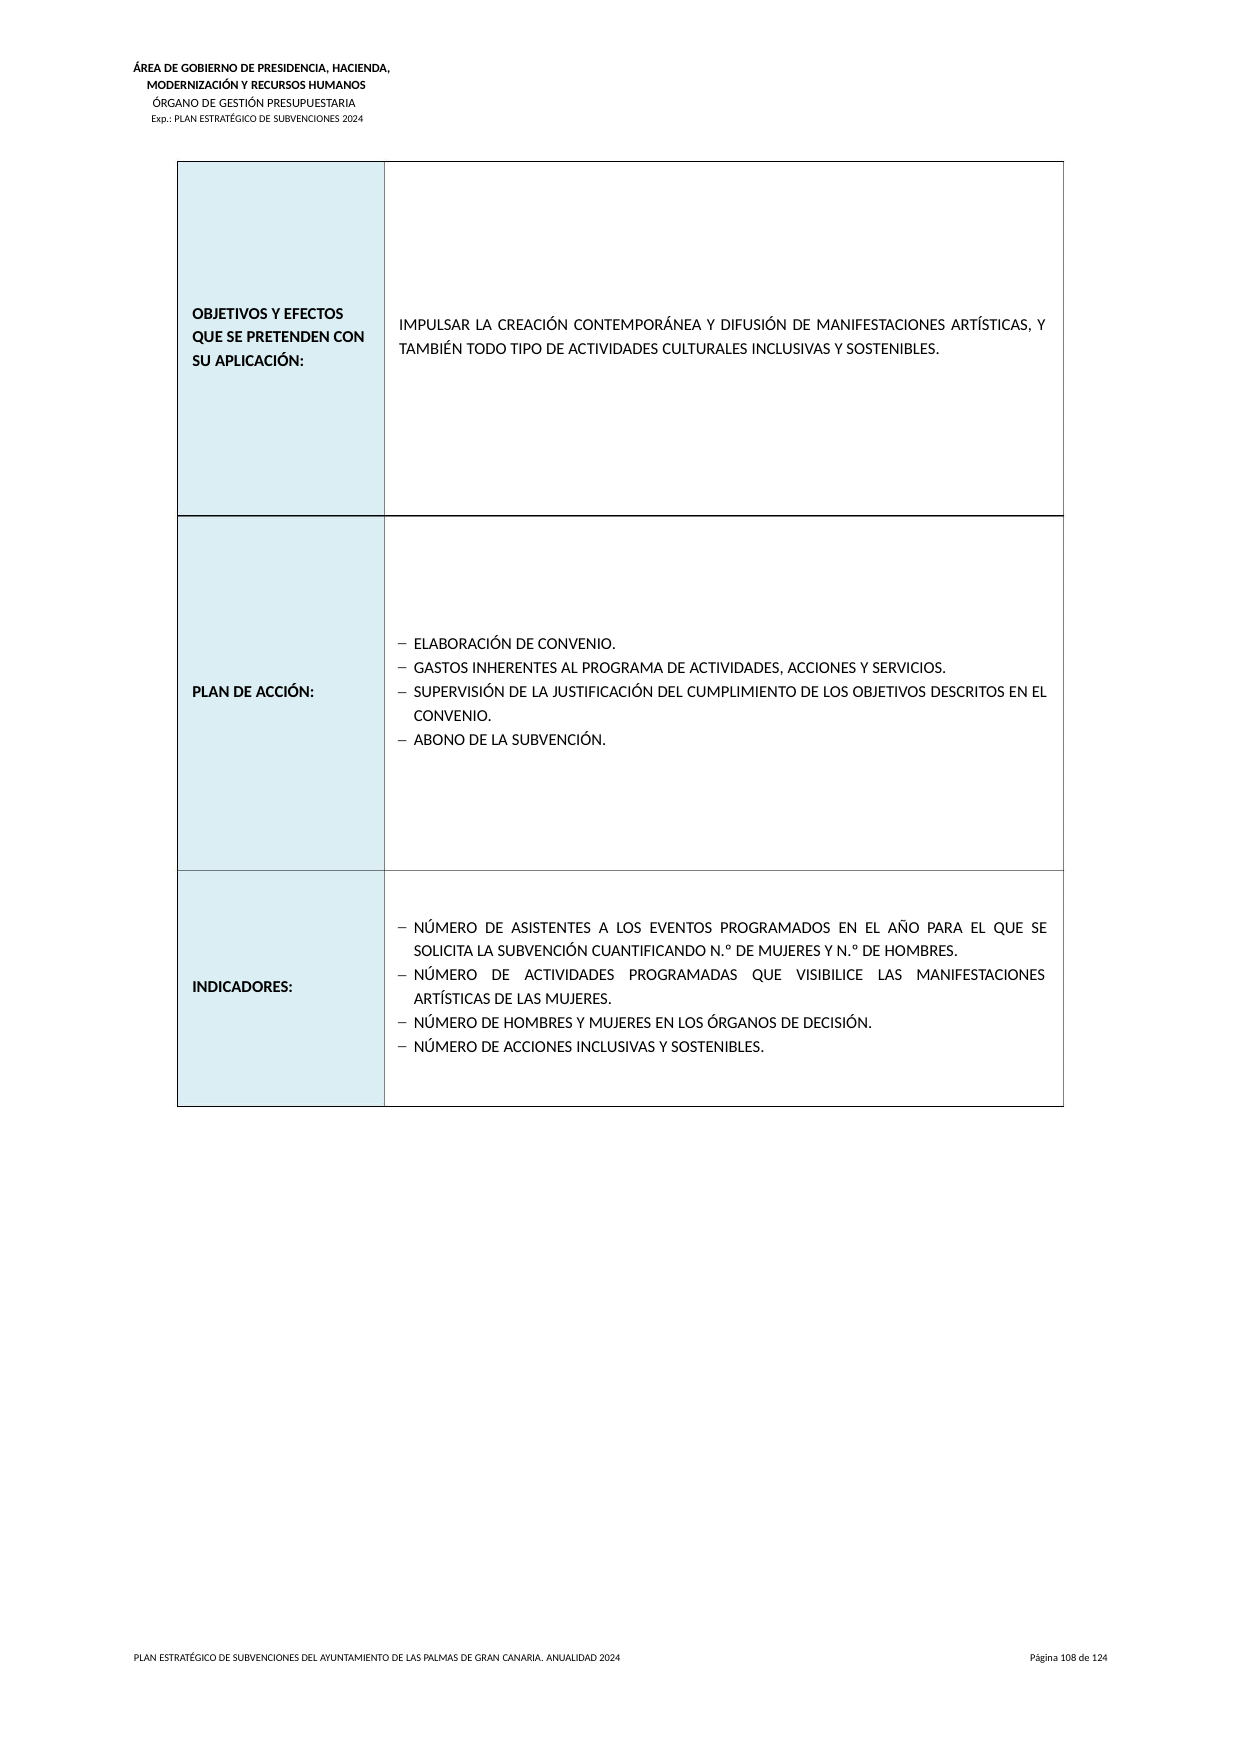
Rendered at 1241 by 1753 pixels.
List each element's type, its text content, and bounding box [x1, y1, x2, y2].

text PLAN DE ACCIÓN: [192, 681, 339, 701]
text SOLICITA LA SUBVENCIÓN CUANTIFICANDO N.º DE MUJERES Y N.º DE HOMBRES. [413, 940, 1073, 961]
text PLAN ESTRATÉGICO DE SUBVENCIONES DEL AYUNTAMIENTO DE LAS PALMAS DE GRAN CANARIA. ANUALIDAD 2024 [134, 1652, 648, 1664]
text ÓRGANO DE GESTIÓN PRESUPUESTARIA [152, 95, 415, 110]
text MODERNIZACIÓN Y RECURSOS HUMANOS [147, 77, 415, 93]
text ARTÍSTICAS DE LAS MUJERES. [413, 988, 1073, 1008]
text ÁREA DE GOBIERNO DE PRESIDENCIA, HACIENDA, [133, 60, 415, 75]
text ABONO DE LA SUBVENCIÓN. [413, 729, 631, 750]
text − SUPERVISIÓN DE LA JUSTIFICACIÓN DEL CUMPLIMIENTO DE LOS OBJETIVOS DESCRITOS EN EL [397, 681, 1073, 702]
text − [397, 916, 432, 937]
text INDICADORES: [192, 976, 318, 997]
text NÚMERO DE HOMBRES Y MUJERES EN LOS ÓRGANOS DE DECISIÓN. [413, 1012, 898, 1032]
text NÚMERO DE ASISTENTES A LOS EVENTOS PROGRAMADOS EN EL AÑO PARA EL QUE SE [413, 917, 1073, 937]
text − [397, 632, 432, 653]
text − [397, 963, 432, 984]
text GASTOS INHERENTES AL PROGRAMA DE ACTIVIDADES, ACCIONES Y SERVICIOS. [413, 657, 972, 678]
text Página 108 de 124 [1030, 1652, 1123, 1664]
text NÚMERO DE ACCIONES INCLUSIVAS Y SOSTENIBLES. [413, 1036, 898, 1057]
text SU APLICACIÓN: [192, 350, 389, 370]
picture [174, 158, 1066, 1109]
text QUE SE PRETENDEN CON [192, 326, 389, 347]
text NÚMERO DE ACTIVIDADES PROGRAMADAS QUE VISIBILICE LAS MANIFESTACIONES [413, 964, 1073, 985]
text − [397, 1011, 432, 1032]
text − [397, 728, 432, 749]
text − [397, 1036, 413, 1056]
text ELABORACIÓN DE CONVENIO. [413, 633, 972, 653]
text IMPULSAR LA CREACIÓN CONTEMPORÁNEA Y DIFUSIÓN DE MANIFESTACIONES ARTÍSTICAS, Y [399, 314, 1074, 335]
text TAMBIÉN TODO TIPO DE ACTIVIDADES CULTURALES INCLUSIVAS Y SOSTENIBLES. [399, 338, 1074, 358]
text Exp.: PLAN ESTRATÉGICO DE SUBVENCIONES 2024 [151, 112, 415, 125]
text CONVENIO. [413, 705, 517, 726]
text OBJETIVOS Y EFECTOS [192, 303, 389, 323]
text − [397, 657, 413, 677]
